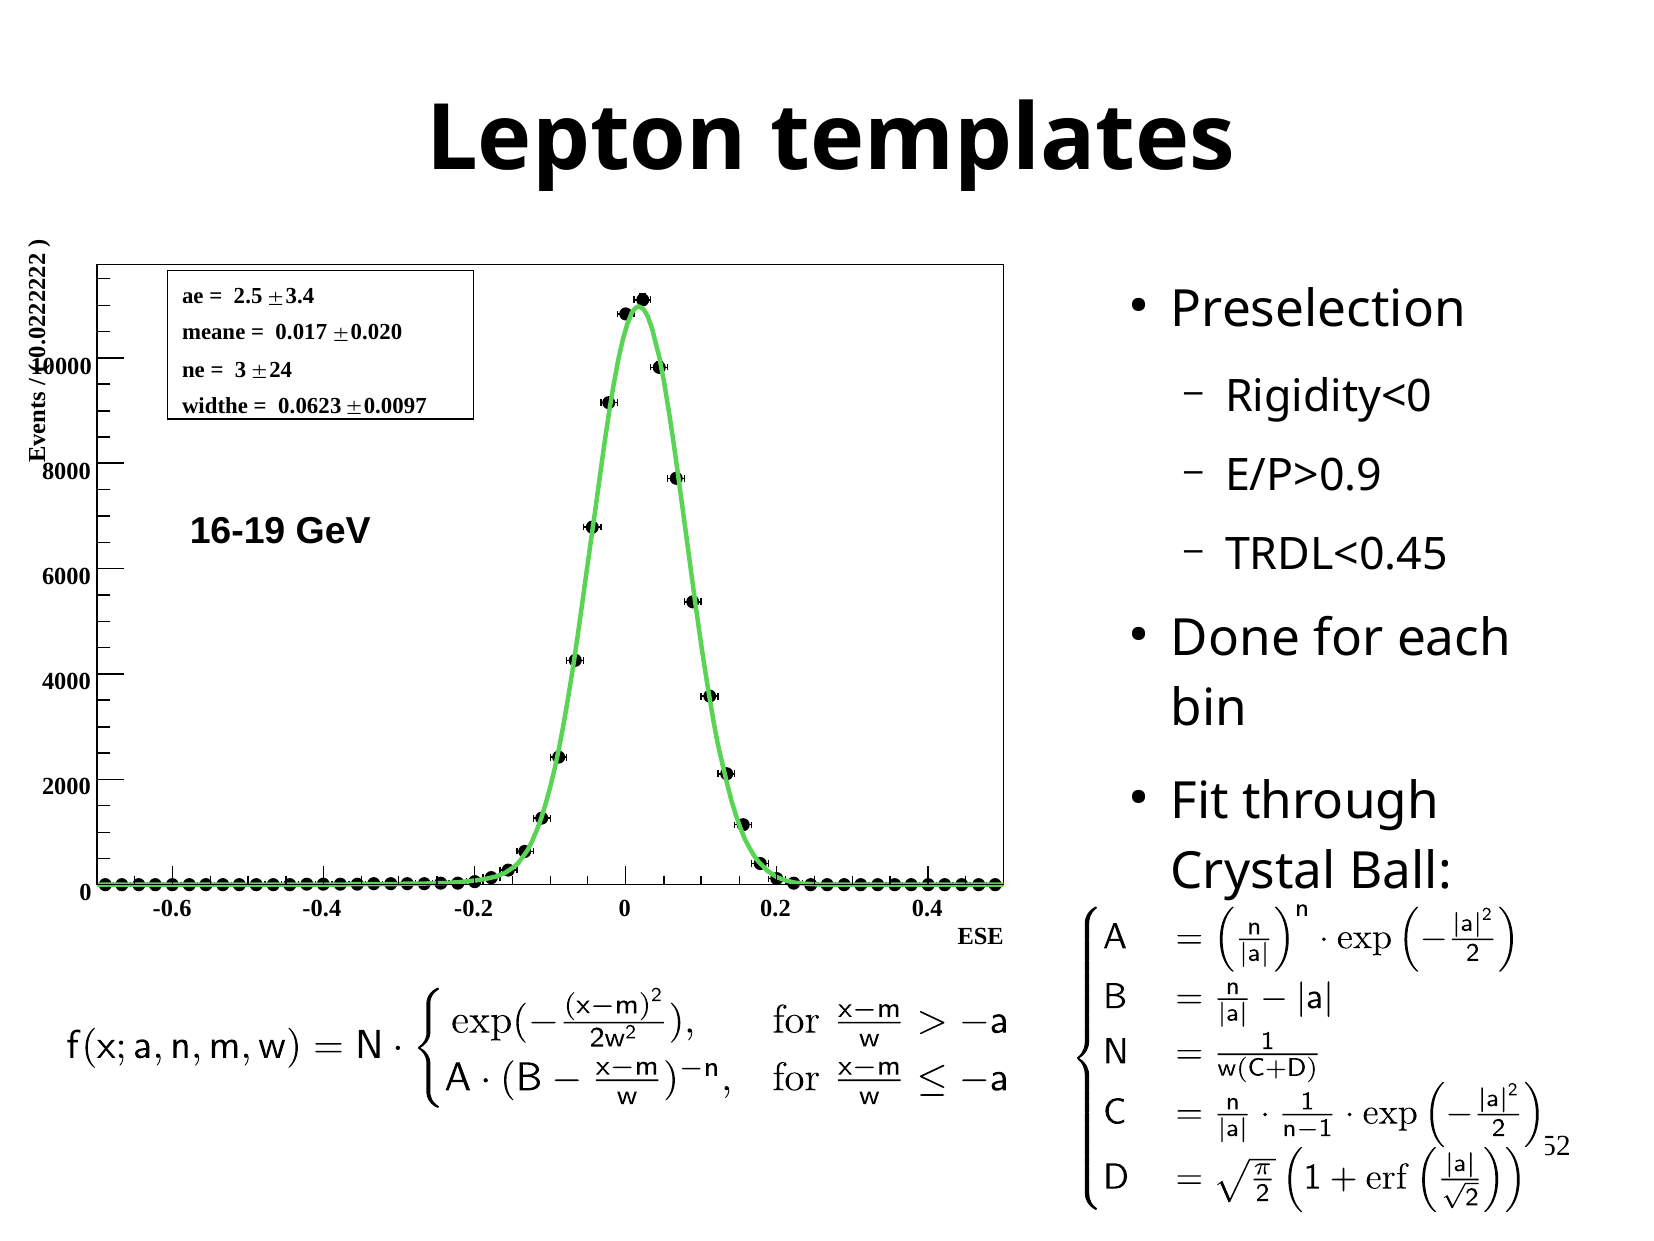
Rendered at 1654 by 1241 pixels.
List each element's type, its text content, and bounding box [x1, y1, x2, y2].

text_box [1070, 904, 1546, 1213]
chart [0, 187, 1116, 983]
text_box [66, 987, 1010, 1108]
list Preselection Rigidity<0 E/P>0.9 TRDL<0.45 Done for each bin Fit through Crystal Ball: [1116, 271, 1576, 905]
title Lepton templates [86, 0, 1576, 296]
text_box 16-19 GeV [174, 502, 409, 559]
